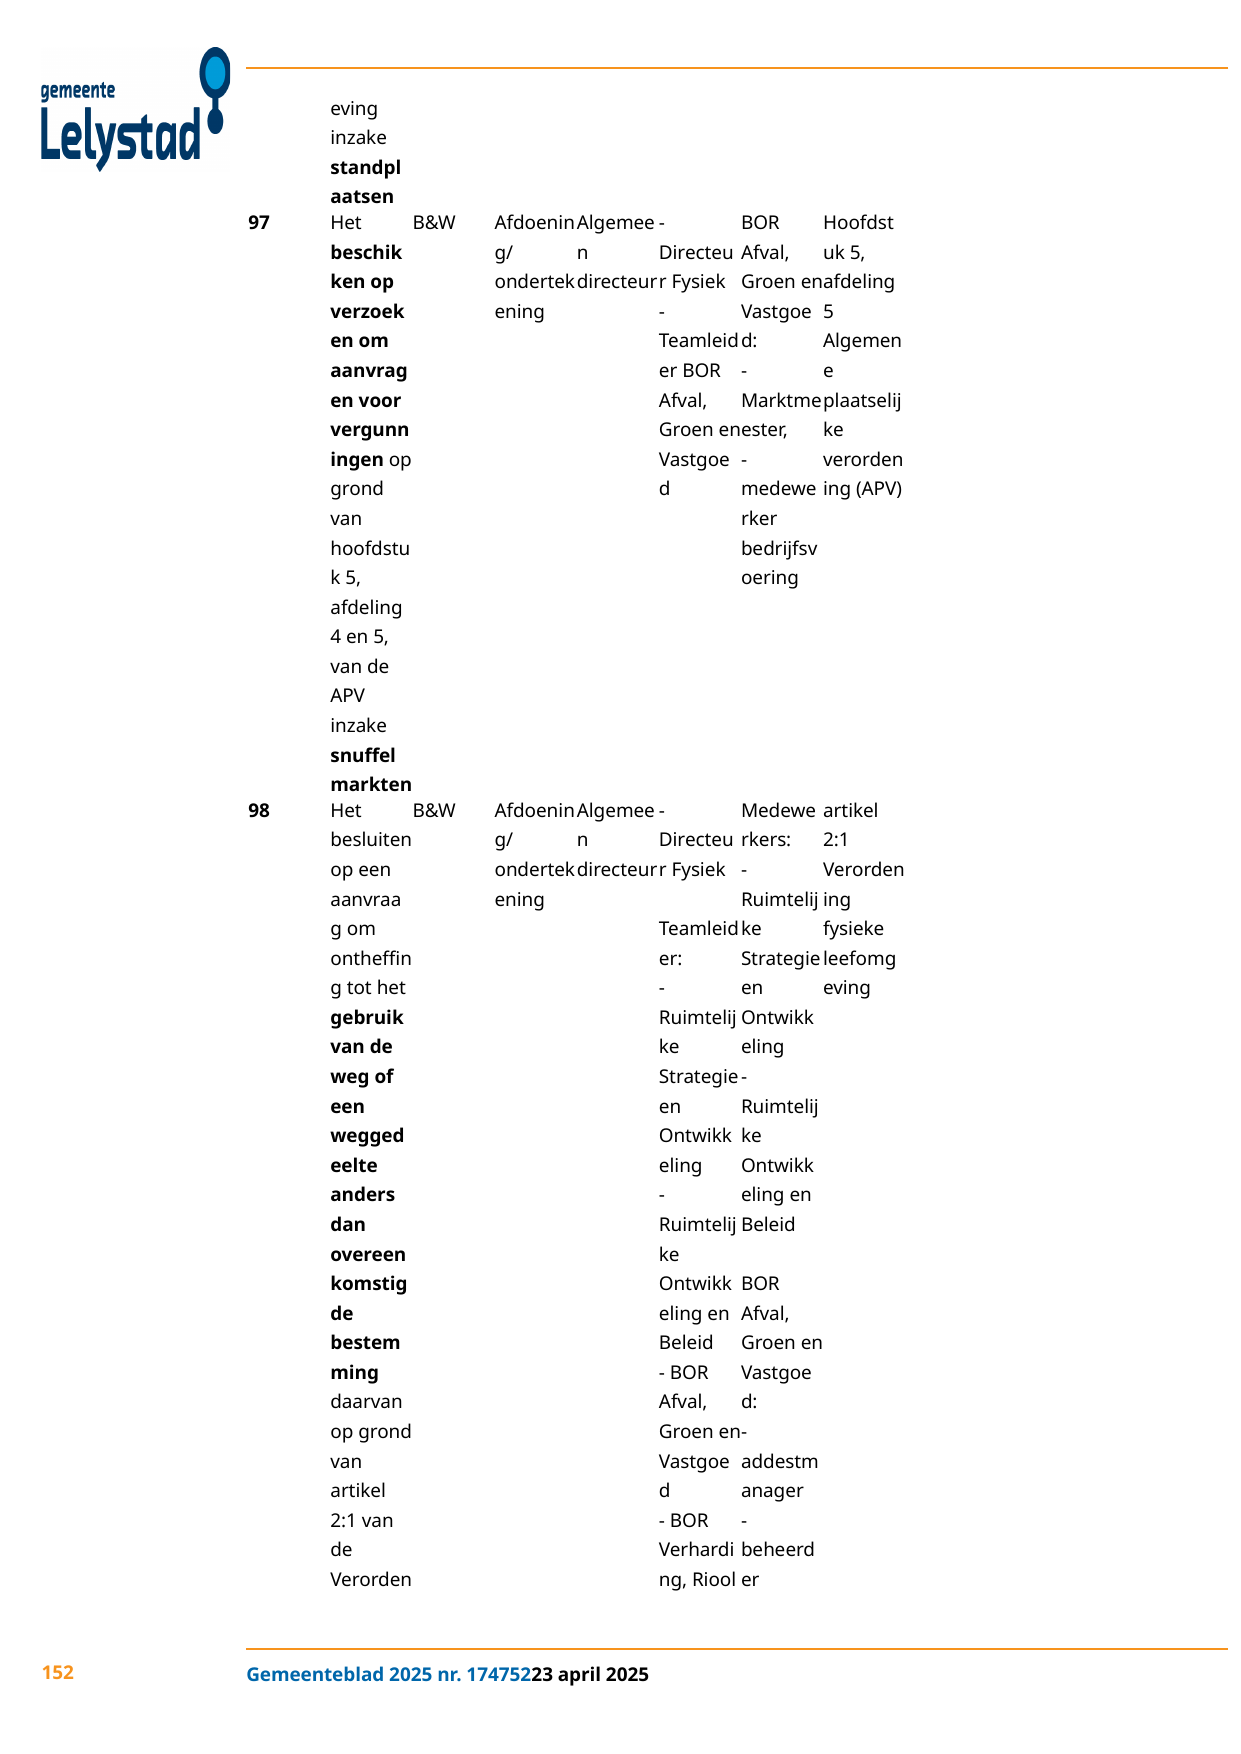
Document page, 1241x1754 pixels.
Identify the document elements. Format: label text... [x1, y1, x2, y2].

table_cell Algemeen directeur [577, 209, 659, 797]
table_cell [987, 797, 1069, 1592]
table_cell - Directeur Fysiek - Teamleider BOR Afval, Groen en Vastgoed [659, 209, 741, 797]
table_cell [412, 95, 494, 209]
table_cell Algemeen directeur [577, 797, 659, 1592]
table_cell Hoofdstuk 5, afdeling 5 Algemene plaatselijke verordening (APV) [823, 209, 905, 797]
table_cell BOR Afval, Groen en Vastgoed: - Marktmeester, - medewerker bedrijfsvoering [741, 209, 823, 797]
table_cell [577, 95, 659, 209]
table_cell [905, 95, 987, 209]
table_cell [823, 95, 905, 209]
table_cell [1069, 209, 1152, 797]
table_cell [741, 95, 823, 209]
table_cell [248, 95, 330, 209]
table_cell eving inzake standplaatsen [330, 95, 412, 209]
table_cell artikel 2:1 Verordening fysieke leefomgeving [823, 797, 905, 1592]
table_cell Medewerkers: - Ruimtelijke Strategie en Ontwikkeling - Ruimtelijke Ontwikkeling en Beleid BOR Afval, Groen en Vastgoed: - addestmanager - beheerder [741, 797, 823, 1592]
table_cell [1069, 797, 1152, 1592]
table_cell - Directeur Fysiek Teamleider: - Ruimtelijke Strategie en Ontwikkeling - Ruimtelijke Ontwikkeling en Beleid - BOR Afval, Groen en Vastgoed - BOR Verharding, Riool [659, 797, 741, 1592]
table_cell [987, 95, 1069, 209]
table_cell 97 [248, 209, 330, 797]
picture [41, 47, 231, 172]
table_cell 98 [248, 797, 330, 1592]
table_cell [494, 95, 577, 209]
table_cell [659, 95, 741, 209]
table_cell B&W [412, 797, 494, 1592]
table_cell B&W [412, 209, 494, 797]
table_cell Afdoening/ondertekening [494, 797, 577, 1592]
table_cell Het beschikken op verzoeken om aanvragen voor vergunningen op grond van hoofdstuk 5, afdeling 4 en 5, van de APV inzake snuffelmarkten [330, 209, 412, 797]
table_cell [987, 209, 1069, 797]
table_cell Afdoening/ondertekening [494, 209, 577, 797]
table_cell [905, 797, 987, 1592]
table_cell [1069, 95, 1152, 209]
table_cell Het besluiten op een aanvraag om ontheffing tot het gebruik van de weg of een weggedeelte anders dan overeenkomstig de bestemming daarvan op grond van artikel 2:1 van de Verorden [330, 797, 412, 1592]
table_cell [905, 209, 987, 797]
